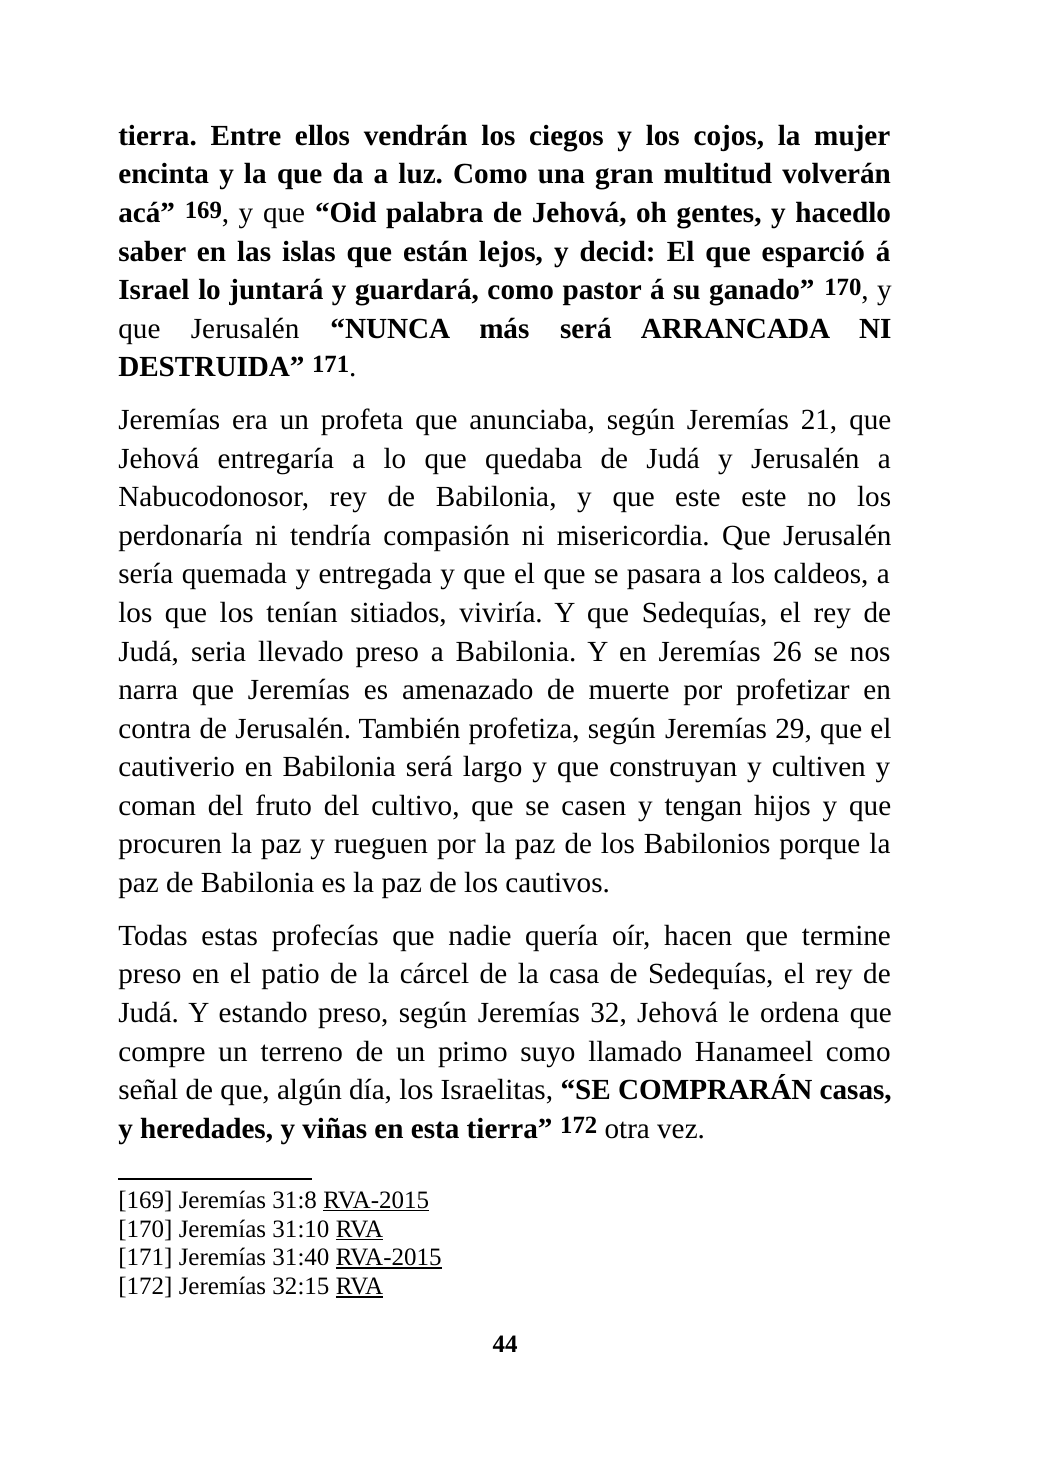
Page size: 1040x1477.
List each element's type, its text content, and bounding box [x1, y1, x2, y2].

text tierra. Entre ellos vendrán los ciegos y los cojos, la mujer encinta y la que da a luz. Como una gran multitud volverán acá” , y que “Oid palabra de Jehová, oh gentes, y hacedlo saber en las islas que están lejos, y decid: El que esparció á Israel lo juntará y guardará, como pastor á su ganado” , y que Jerusalén “NUNCA más será ARRANCADA NI DESTRUIDA” . [118, 118, 892, 383]
text Todas estas profecías que nadie quería oír, hacen que termine preso en el patio de la cárcel de la casa de Sedequías, el rey de Judá. Y estando preso, según Jeremías 32, Jehová le ordena que compre un terreno de un primo suyo llamado Hanameel como señal de que, algún día, los Israelitas, “SE COMPRARÁN casas, y heredades, y viñas en esta tierra” otra vez. [118, 918, 892, 1144]
text Jeremías 31:10 RVA [118, 1214, 892, 1242]
text Jeremías 31:40 RVA-2015 [118, 1242, 892, 1271]
text Jeremías 32:15 RVA [118, 1271, 892, 1300]
text Jeremías 31:8 RVA-2015 [118, 1185, 892, 1214]
text Jeremías era un profeta que anunciaba, según Jeremías 21, que Jehová entregaría a lo que quedaba de Judá y Jerusalén a Nabucodonosor, rey de Babilonia, y que este este no los perdonaría ni tendría compasión ni misericordia. Que Jerusalén sería quemada y entregada y que el que se pasara a los caldeos, a los que los tenían sitiados, viviría. Y que Sedequías, el rey de Judá, seria llevado preso a Babilonia. Y en Jeremías 26 se nos narra que Jeremías es amenazado de muerte por profetizar en contra de Jerusalén. También profetiza, según Jeremías 29, que el cautiverio en Babilonia será largo y que construyan y cultiven y coman del fruto del cultivo, que se casen y tengan hijos y que procuren la paz y rueguen por la paz de los Babilonios porque la paz de Babilonia es la paz de los cautivos. [118, 402, 892, 898]
